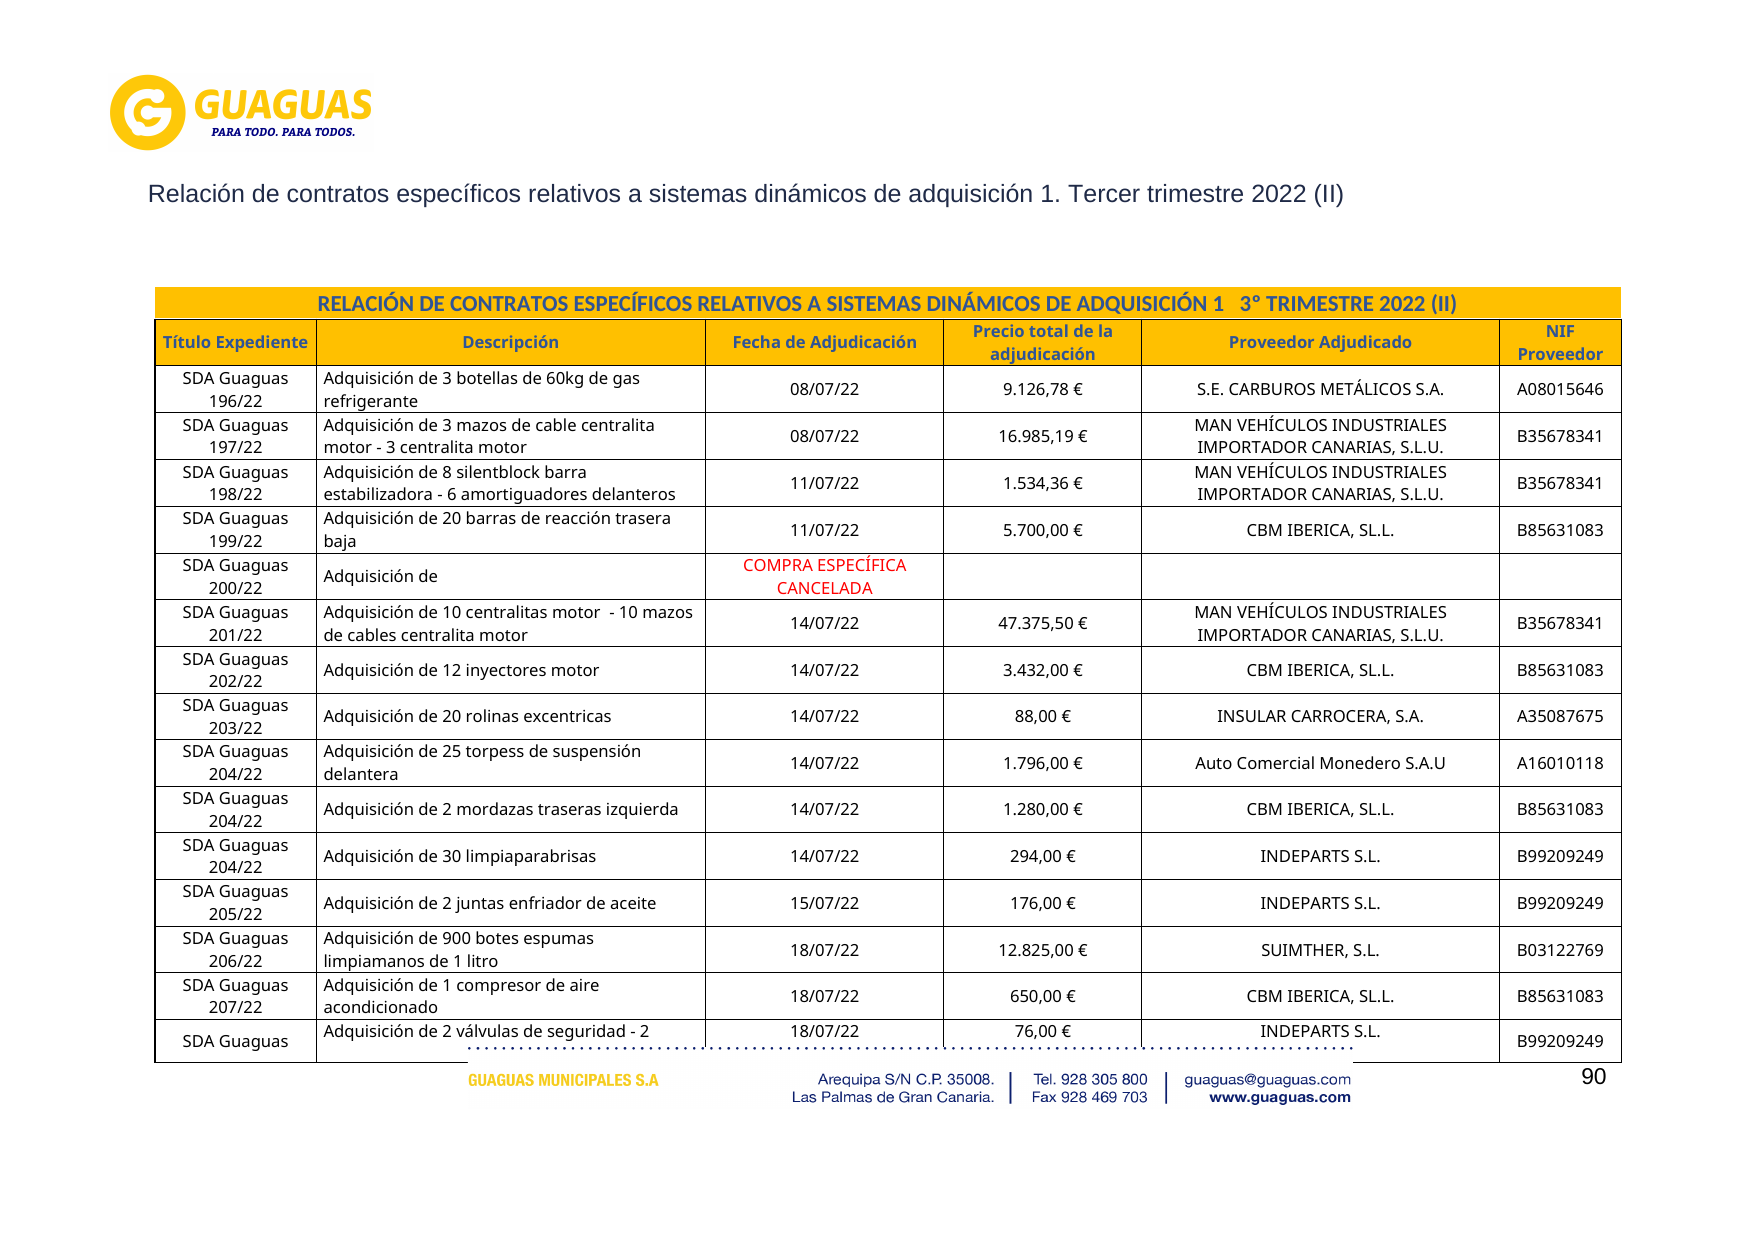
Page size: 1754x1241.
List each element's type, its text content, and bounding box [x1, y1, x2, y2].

table_cell INDEPARTS S.L. [1142, 833, 1499, 879]
table_cell 14/07/22 [706, 694, 943, 739]
table_cell 1.796,00 € [944, 740, 1141, 786]
table_cell 18/07/22 [706, 927, 943, 972]
table_cell SDA Guaguas 201/22 [156, 600, 316, 646]
table_cell 14/07/22 [706, 740, 943, 786]
table_cell 16.985,19 € [944, 413, 1141, 459]
table_cell INSULAR CARROCERA, S.A. [1142, 694, 1499, 739]
table_cell SDA Guaguas 207/22 [156, 973, 316, 1019]
table_cell SDA Guaguas 204/22 [156, 787, 316, 832]
table_cell SDA Guaguas 199/22 [156, 507, 316, 552]
table_cell COMPRA ESPECÍFICA CANCELADA [706, 554, 943, 599]
table_cell Adquisición de 12 inyectores motor [317, 647, 705, 693]
table_cell INDEPARTS S.L. [1142, 1020, 1499, 1062]
table_cell SUIMTHER, S.L. [1142, 927, 1499, 972]
table_cell MAN VEHÍCULOS INDUSTRIALES IMPORTADOR CANARIAS, S.L.U. [1142, 460, 1499, 506]
table_cell Adquisición de 2 mordazas traseras izquierda [317, 787, 705, 832]
table_cell 14/07/22 [706, 647, 943, 693]
table_cell Auto Comercial Monedero S.A.U [1142, 740, 1499, 786]
table_cell 9.126,78 € [944, 366, 1141, 412]
table_cell Proveedor Adjudicado [1142, 320, 1499, 365]
table_cell SDA Guaguas 200/22 [156, 554, 316, 599]
table_cell 76,00 € [944, 1020, 1141, 1047]
table_cell Adquisición de 8 silentblock barra estabilizadora - 6 amortiguadores delanteros [317, 460, 705, 506]
table_cell Adquisición de [317, 554, 705, 599]
table_cell CBM IBERICA, SL.L. [1142, 507, 1499, 552]
table_cell 08/07/22 [706, 413, 943, 459]
table_cell 294,00 € [944, 833, 1141, 879]
table_cell 650,00 € [944, 973, 1141, 1019]
table_cell SDA Guaguas 206/22 [156, 927, 316, 972]
table_cell 11/07/22 [706, 460, 943, 506]
table_cell Adquisición de 900 botes espumas limpiamanos de 1 litro [317, 927, 705, 972]
table_cell 1.280,00 € [944, 787, 1141, 832]
table_cell Adquisición de 25 torpess de suspensión delantera [317, 740, 705, 786]
table_cell B03122769 [1500, 927, 1621, 972]
table_cell 15/07/22 [706, 880, 943, 926]
table_cell MAN VEHÍCULOS INDUSTRIALES IMPORTADOR CANARIAS, S.L.U. [1142, 413, 1499, 459]
table_cell SDA Guaguas 197/22 [156, 413, 316, 459]
table_cell SDA Guaguas 204/22 [156, 740, 316, 786]
table_cell B99209249 [1500, 880, 1621, 926]
table_cell NIF Proveedor [1500, 320, 1621, 365]
table_cell 176,00 € [944, 880, 1141, 926]
table_cell [944, 554, 1141, 599]
table_cell Adquisición de 2 juntas enfriador de aceite [317, 880, 705, 926]
table_cell Adquisición de 30 limpiaparabrisas [317, 833, 705, 879]
table_cell SDA Guaguas 196/22 [156, 366, 316, 412]
table_cell B35678341 [1500, 413, 1621, 459]
table_cell Adquisición de 20 barras de reacción trasera baja [317, 507, 705, 552]
table_cell B99209249 [1500, 1020, 1621, 1062]
table_cell 18/07/22 [706, 1020, 943, 1047]
table_cell S.E. CARBUROS METÁLICOS S.A. [1142, 366, 1499, 412]
table_cell Adquisición de 1 compresor de aire acondicionado [317, 973, 705, 1019]
table_cell B85631083 [1500, 507, 1621, 552]
table_cell 08/07/22 [706, 366, 943, 412]
table_cell A16010118 [1500, 740, 1621, 786]
text Relación de contratos específicos relativos a sistemas dinámicos de adquisición 1. Tercer trimestre 2022 (II) [148, 179, 1606, 208]
table_cell INDEPARTS S.L. [1142, 880, 1499, 926]
table_header RELACIÓN DE CONTRATOS ESPECÍFICOS RELATIVOS A SISTEMAS DINÁMICOS DE ADQUISICIÓN 1 3º TRIMESTRE 2022 (II) [155, 287, 1621, 318]
table_cell [1500, 554, 1621, 599]
table_cell B85631083 [1500, 647, 1621, 693]
table_cell 11/07/22 [706, 507, 943, 552]
table_cell CBM IBERICA, SL.L. [1142, 787, 1499, 832]
table_cell A08015646 [1500, 366, 1621, 412]
table_cell 12.825,00 € [944, 927, 1141, 972]
table_cell Adquisición de 3 botellas de 60kg de gas refrigerante [317, 366, 705, 412]
table_cell CBM IBERICA, SL.L. [1142, 647, 1499, 693]
table_cell 1.534,36 € [944, 460, 1141, 506]
table_cell Adquisición de 2 válvulas de seguridad - 2 [317, 1020, 705, 1062]
table_cell B99209249 [1500, 833, 1621, 879]
table_cell 18/07/22 [706, 973, 943, 1019]
table_cell Título Expediente [156, 320, 316, 365]
table_cell Precio total de la adjudicación [944, 320, 1141, 365]
table_cell Descripción [317, 320, 705, 365]
table_cell 14/07/22 [706, 787, 943, 832]
table_cell B85631083 [1500, 973, 1621, 1019]
table_cell SDA Guaguas 204/22 [156, 833, 316, 879]
table_cell [1142, 554, 1499, 599]
table_cell 14/07/22 [706, 833, 943, 879]
table_cell Adquisición de 10 centralitas motor - 10 mazos de cables centralita motor [317, 600, 705, 646]
table_cell SDA Guaguas 203/22 [156, 694, 316, 739]
table_cell Adquisición de 20 rolinas excentricas [317, 694, 705, 739]
table_cell B85631083 [1500, 787, 1621, 832]
table_cell Fecha de Adjudicación [706, 320, 943, 365]
table_cell A35087675 [1500, 694, 1621, 739]
table_cell 88,00 € [944, 694, 1141, 739]
table_cell SDA Guaguas [156, 1020, 316, 1062]
table_cell CBM IBERICA, SL.L. [1142, 973, 1499, 1019]
table_cell MAN VEHÍCULOS INDUSTRIALES IMPORTADOR CANARIAS, S.L.U. [1142, 600, 1499, 646]
table_cell 5.700,00 € [944, 507, 1141, 552]
table_cell Adquisición de 3 mazos de cable centralita motor - 3 centralita motor [317, 413, 705, 459]
table_cell SDA Guaguas 205/22 [156, 880, 316, 926]
table_cell B35678341 [1500, 460, 1621, 506]
table_cell SDA Guaguas 202/22 [156, 647, 316, 693]
table_cell 47.375,50 € [944, 600, 1141, 646]
table_cell 3.432,00 € [944, 647, 1141, 693]
table_cell 14/07/22 [706, 600, 943, 646]
table_cell SDA Guaguas 198/22 [156, 460, 316, 506]
table_cell B35678341 [1500, 600, 1621, 646]
